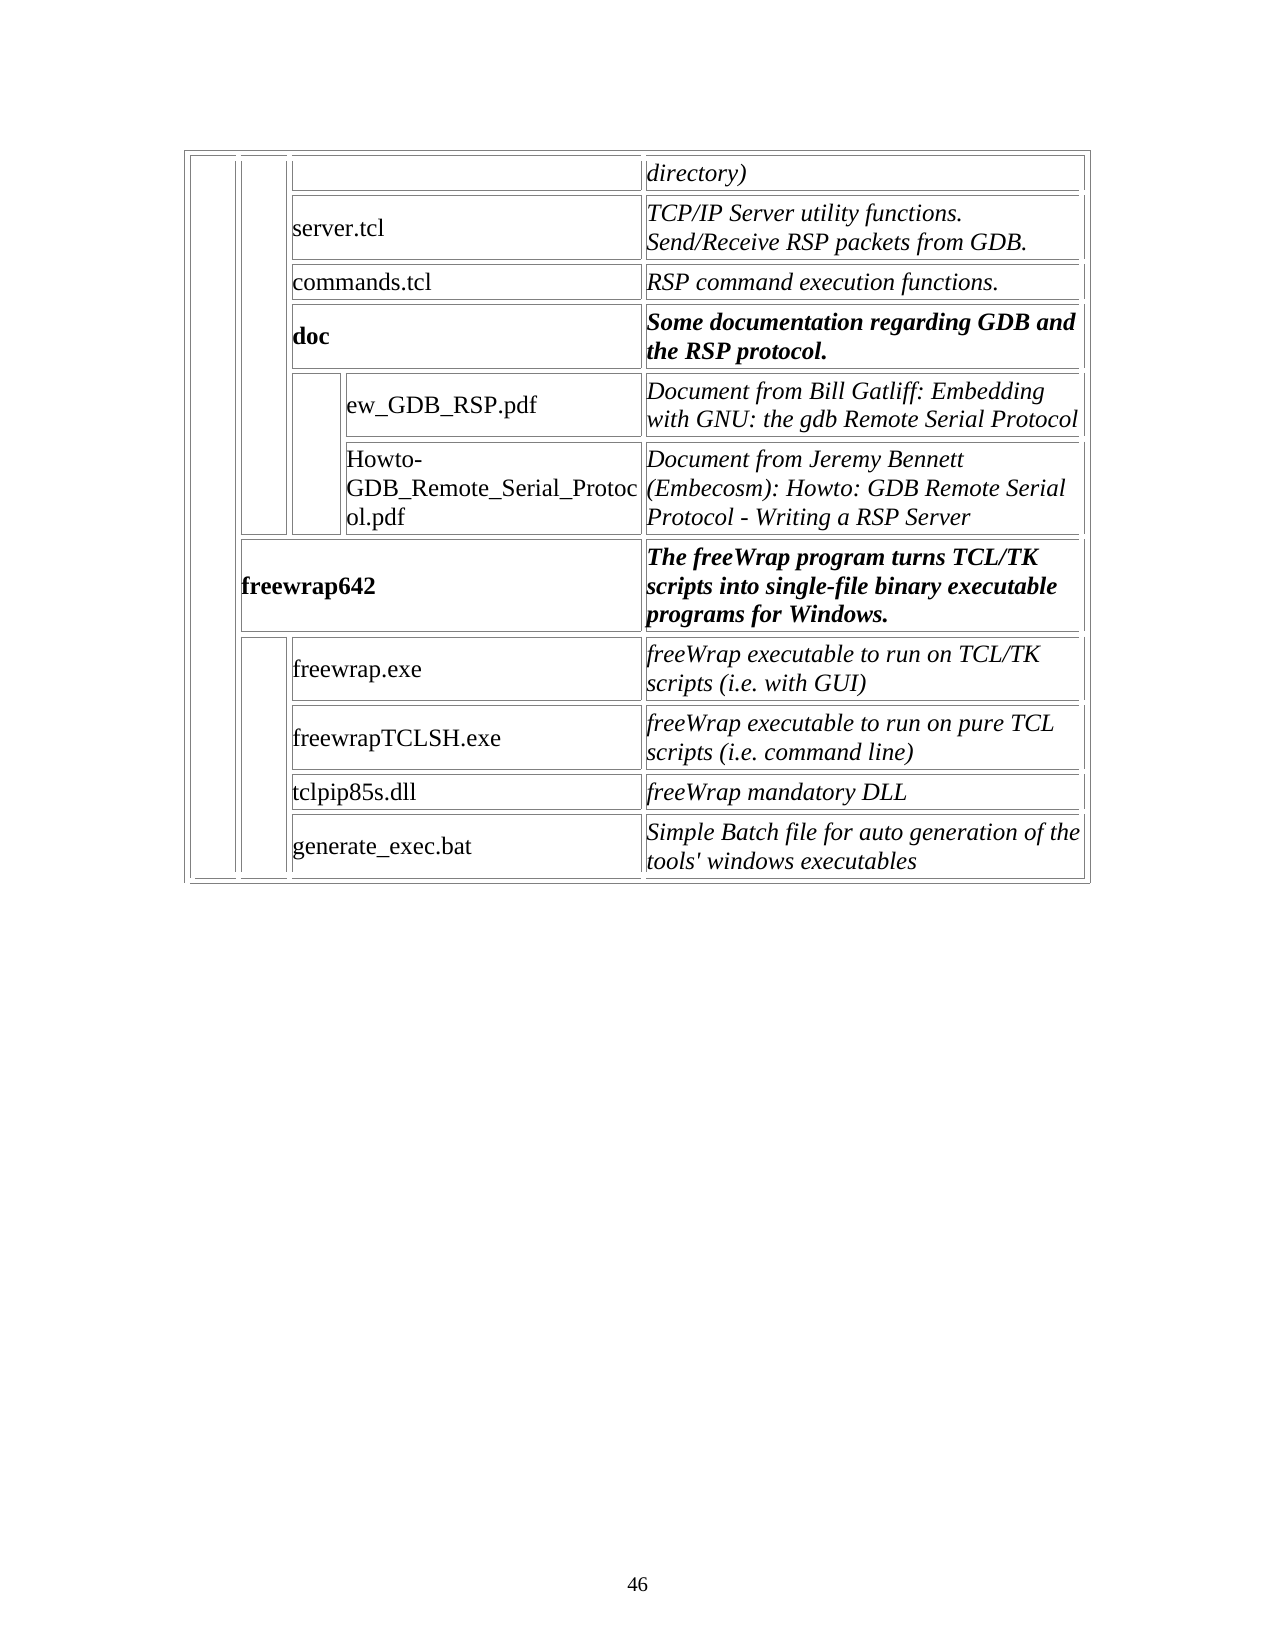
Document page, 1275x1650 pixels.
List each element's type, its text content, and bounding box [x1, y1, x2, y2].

table_cell directory) [644, 151, 1087, 190]
table_cell [187, 151, 238, 877]
table_cell freewrap.exe [289, 631, 643, 700]
table_cell doc [289, 299, 643, 367]
table_cell freeWrap executable to run on pure TCL scripts (i.e. command line) [644, 700, 1087, 769]
table_cell Document from Bill Gatliff: Embedding with GNU: the gdb Remote Serial Protocol [644, 368, 1087, 436]
table_cell generate_exec.bat [289, 809, 643, 877]
table_cell RSP command execution functions. [644, 259, 1087, 299]
table_cell Some documentation regarding GDB and the RSP protocol. [644, 299, 1087, 367]
table_cell Simple Batch file for auto generation of the tools' windows executables [644, 809, 1087, 877]
table_cell ew_GDB_RSP.pdf [343, 368, 643, 436]
table_cell freewrap642 [238, 534, 643, 631]
table_cell Howto-GDB_Remote_Serial_Protocol.pdf [343, 436, 643, 534]
table_cell [289, 151, 643, 190]
table_cell Document from Jeremy Bennett (Embecosm): Howto: GDB Remote Serial Protocol - Writing a RSP Server [644, 436, 1087, 534]
table_cell TCP/IP Server utility functions. Send/Receive RSP packets from GDB. [644, 190, 1087, 259]
table_cell [238, 151, 289, 534]
table_cell server.tcl [289, 190, 643, 259]
table_cell freeWrap executable to run on TCL/TK scripts (i.e. with GUI) [644, 631, 1087, 700]
table_cell commands.tcl [289, 259, 643, 299]
table_cell abcd [238, 631, 289, 877]
table_cell The freeWrap program turns TCL/TK scripts into single-file binary executable programs for Windows. [644, 534, 1087, 631]
table_cell tclpip85s.dll [289, 769, 643, 809]
table_cell abcd [289, 368, 343, 534]
table_cell freeWrap mandatory DLL [644, 769, 1087, 809]
table_cell freewrapTCLSH.exe [289, 700, 643, 769]
